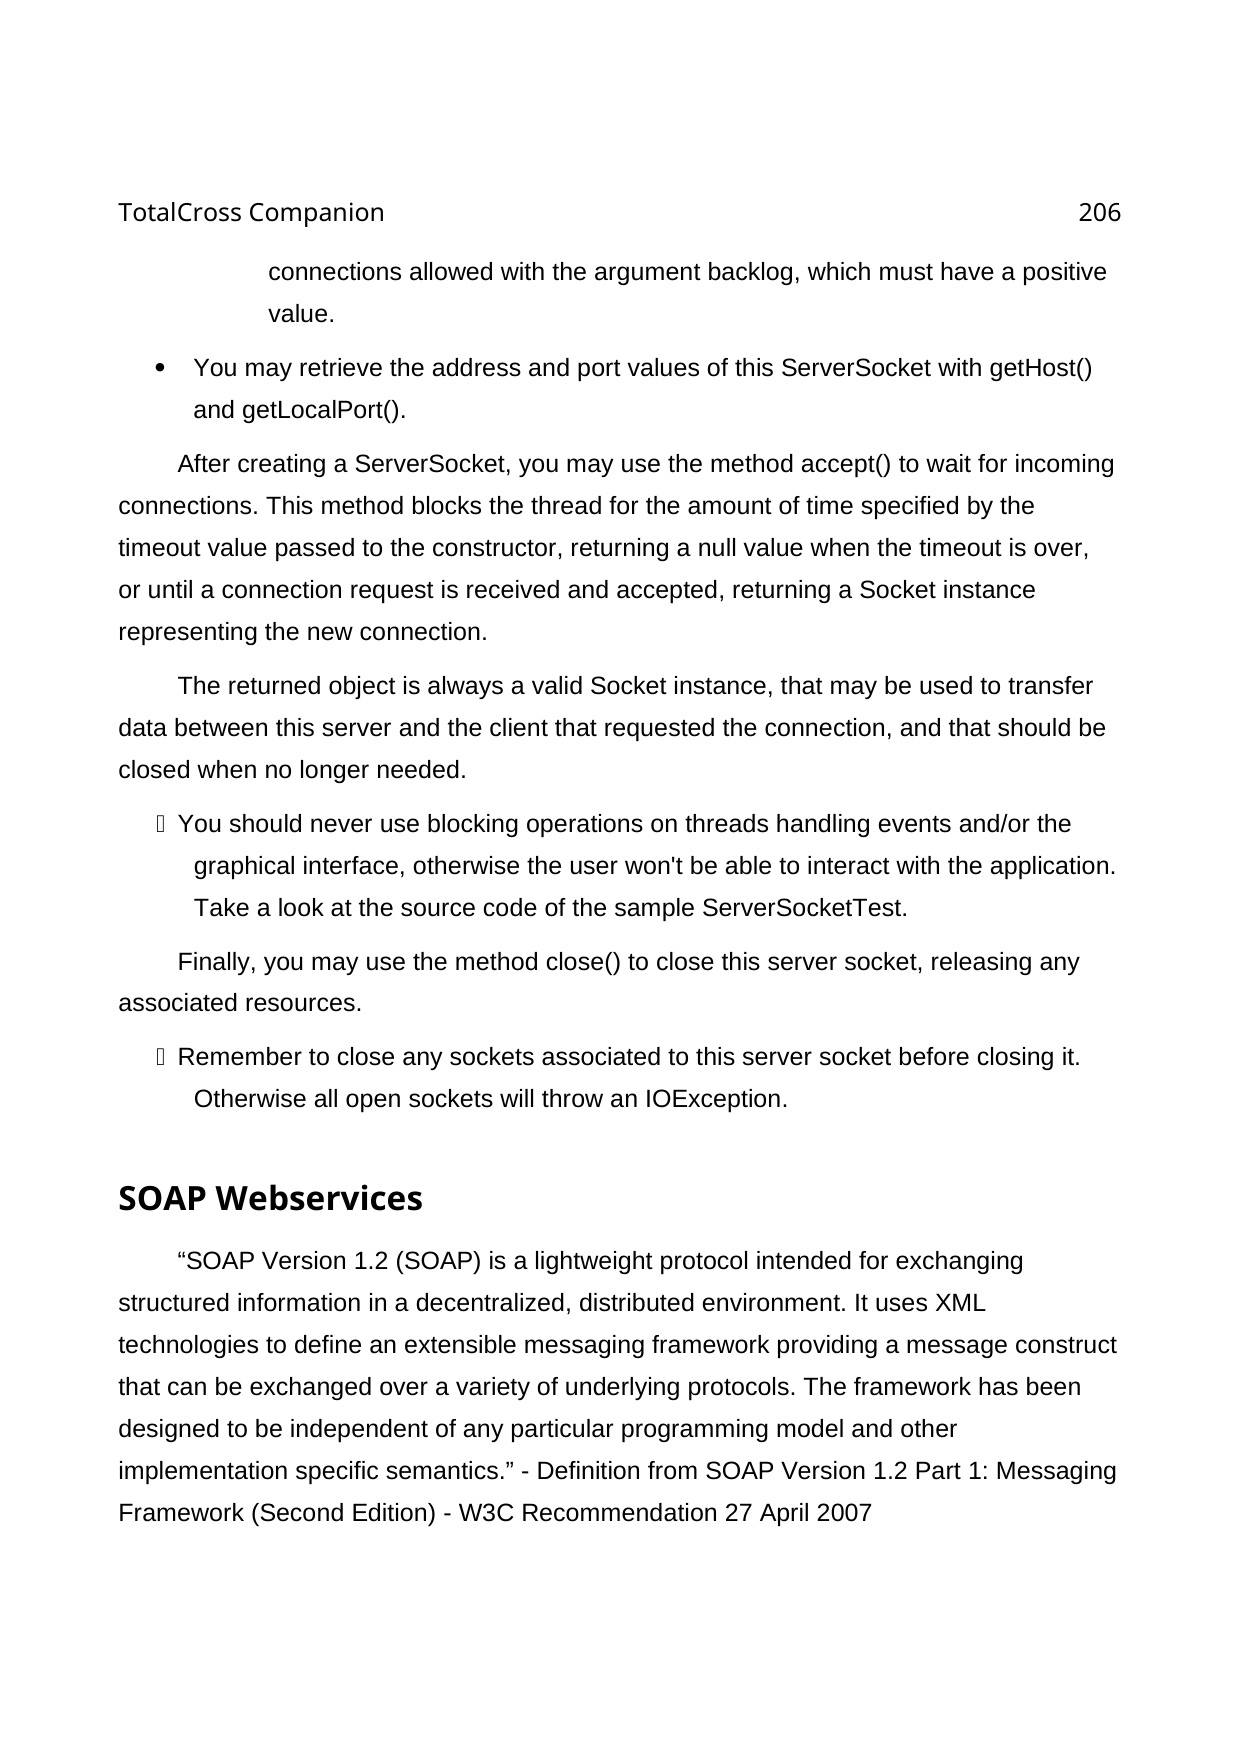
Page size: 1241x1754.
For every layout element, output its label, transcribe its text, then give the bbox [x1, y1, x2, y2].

text Finally, you may use the method close() to close this server socket, releasing any associated resources. [118, 947, 1122, 1017]
list You should never use blocking operations on threads handling events and/or the graphical interface, otherwise the user won't be able to interact with the application. Take a look at the source code of the sample ServerSocketTest. [156, 809, 1122, 922]
subtitle SOAP Webservices [118, 1174, 1122, 1221]
list connections allowed with the argument backlog, which must have a positive value. [231, 258, 1122, 328]
text “SOAP Version 1.2 (SOAP) is a lightweight protocol intended for exchanging structured information in a decentralized, distributed environment. It uses XML technologies to define an extensible messaging framework providing a message construct that can be exchanged over a variety of underlying protocols. The framework has been designed to be independent of any particular programming model and other implementation specific semantics.” - Definition from SOAP Version 1.2 Part 1: Messaging Framework (Second Edition) - W3C Recommendation 27 April 2007 [118, 1247, 1122, 1527]
list Remember to close any sockets associated to this server socket before closing it. Otherwise all open sockets will throw an IOException. [156, 1043, 1122, 1113]
text The returned object is always a valid Socket instance, that may be used to transfer data between this server and the client that requested the connection, and that should be closed when no longer needed. [118, 672, 1122, 784]
text After creating a ServerSocket, you may use the method accept() to wait for incoming connections. This method blocks the thread for the amount of time specified by the timeout value passed to the constructor, returning a null value when the timeout is over, or until a connection request is received and accepted, returning a Socket instance representing the new connection. [118, 450, 1122, 646]
list You may retrieve the address and port values of this ServerSocket with getHost() and getLocalPort(). [156, 354, 1122, 424]
